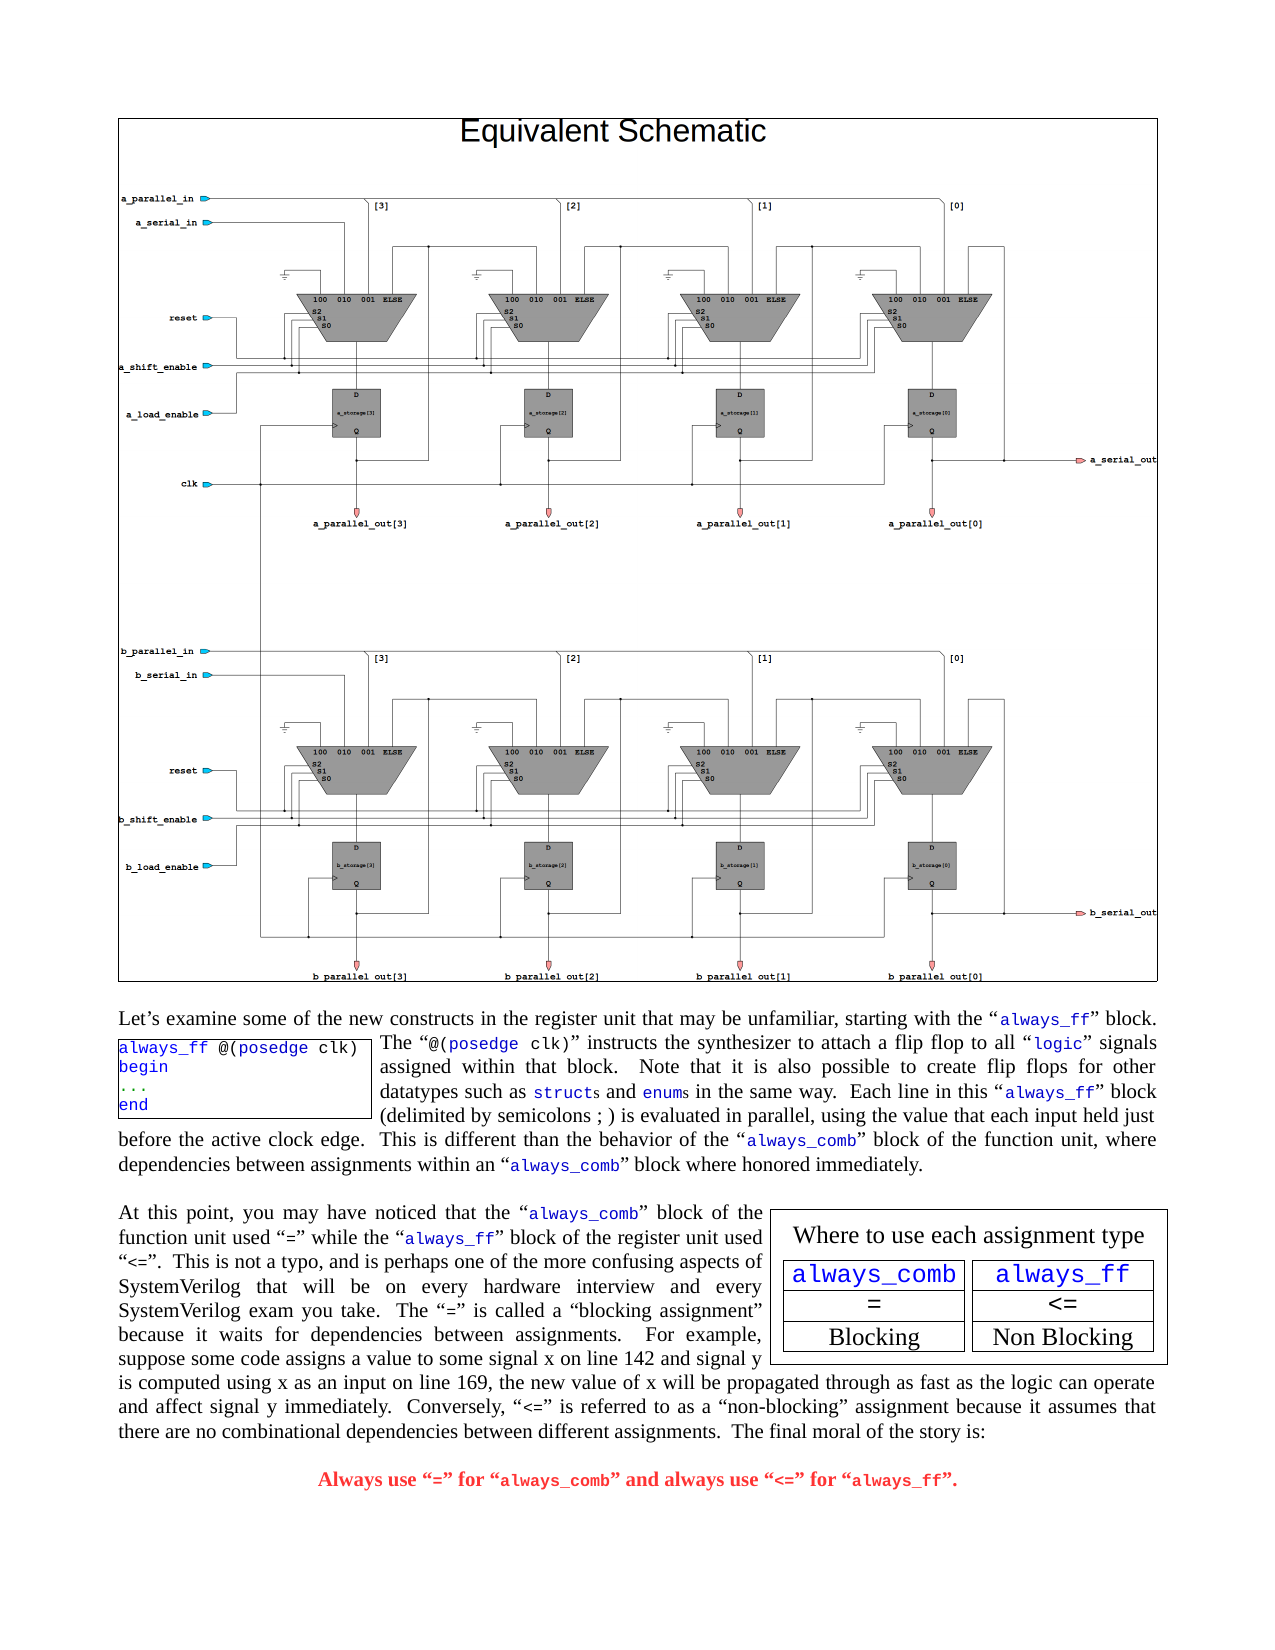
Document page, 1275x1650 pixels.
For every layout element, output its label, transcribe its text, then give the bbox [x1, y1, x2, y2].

picture [119, 119, 1157, 981]
text Let’s examine some of the new constructs in the register unit that may be unfamiliar, starting with the “always_ff” block. The “@(posedge clk)” instructs the synthesizer to attach a flip flop to all “logic” signals assigned within that block. Note that it is also possible to create flip flops for other datatypes such as structs and enums in the same way. Each line in this “always_ff” block (delimited by semicolons ; ) is evaluated in parallel, using the value that each input held just before the active clock edge. This is different than the behavior of the “always_comb” block of the function unit, where dependencies between assignments within an “always_comb” block where honored immediately. [118, 1006, 1157, 1176]
text At this point, you may have noticed that the “always_comb” block of the function unit used “=” while the “always_ff” block of the register unit used “<=”. This is not a typo, and is perhaps one of the more confusing aspects of SystemVerilog that will be on every hardware interview and every SystemVerilog exam you take. The “=” is called a “blocking assignment” because it waits for dependencies between assignments. For example, suppose some code assigns a value to some signal x on line 142 and signal y is computed using x as an input on line 169, the new value of x will be propagated through as fast as the logic can operate and affect signal y immediately. Conversely, “<=” is referred to as a “non-blocking” assignment because it assumes that there are no combinational dependencies between different assignments. The final moral of the story is: [118, 1200, 1157, 1443]
text Always use “=” for “always_comb” and always use “<=” for “always_ff”. [118, 1467, 1157, 1491]
